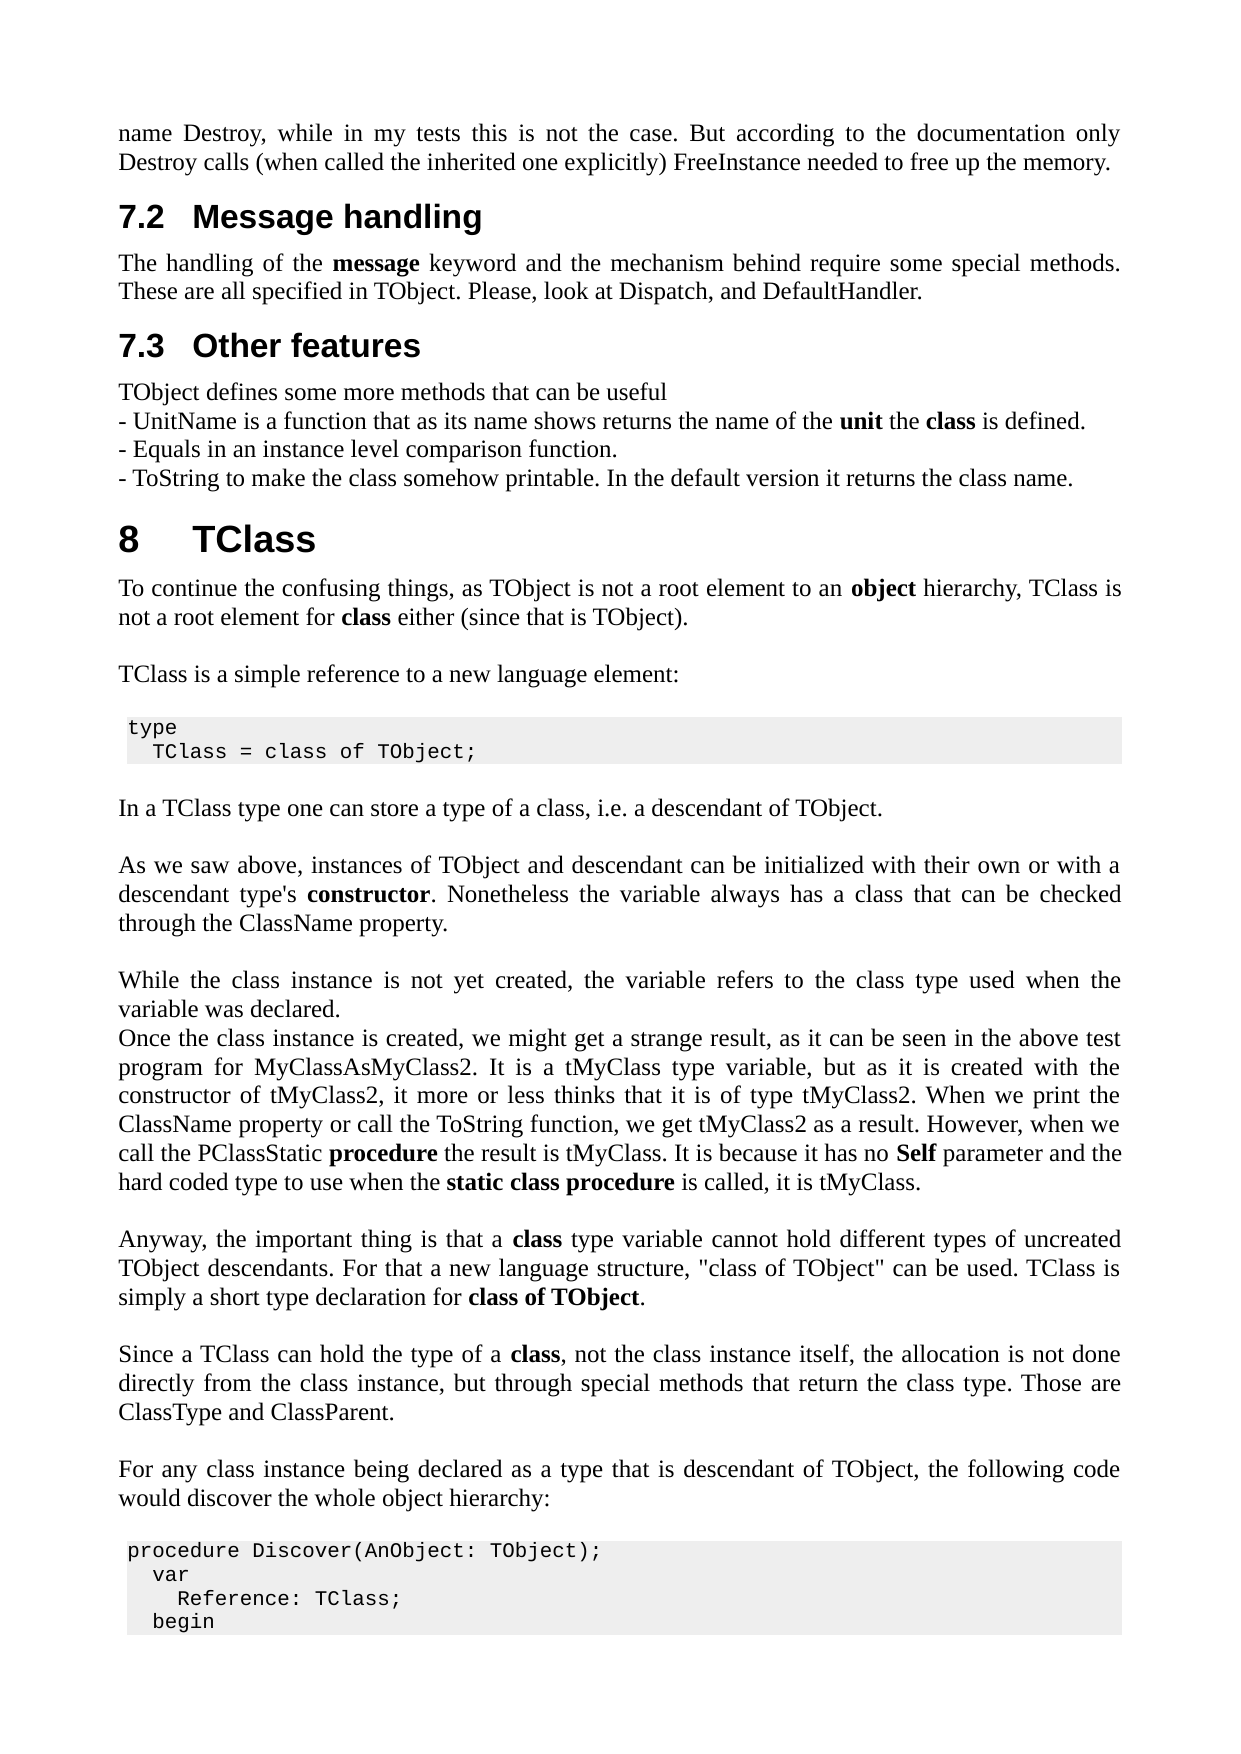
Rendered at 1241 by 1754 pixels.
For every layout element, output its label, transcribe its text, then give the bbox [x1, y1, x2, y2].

text In a TClass type one can store a type of a class, i.e. a descendant of TObject. [118, 793, 1122, 822]
text - UnitName is a function that as its name shows returns the name of the unit the class is defined. [118, 406, 1122, 434]
text var [127, 1564, 1122, 1588]
text TObject defines some more methods that can be useful [118, 377, 1122, 406]
text TClass = class of TObject; [127, 741, 1122, 764]
subtitle TClass [118, 517, 1122, 561]
subtitle Other features [118, 326, 1122, 364]
text For any class instance being declared as a type that is descendant of TObject, the following code would discover the whole object hierarchy: [118, 1454, 1122, 1512]
text Since a TClass can hold the type of a class, not the class instance itself, the allocation is not done directly from the class instance, but through special methods that return the class type. Those are ClassType and ClassParent. [118, 1339, 1122, 1426]
text Anyway, the important thing is that a class type variable cannot hold different types of uncreated TObject descendants. For that a new language structure, "class of TObject" can be used. TClass is simply a short type declaration for class of TObject. [118, 1224, 1122, 1311]
text procedure Discover(AnObject: TObject); [127, 1541, 1122, 1564]
text Reference: TClass; [127, 1588, 1122, 1611]
text Once the class instance is created, we might get a strange result, as it can be seen in the above test program for MyClassAsMyClass2. It is a tMyClass type variable, but as it is created with the constructor of tMyClass2, it more or less thinks that it is of type tMyClass2. When we print the ClassName property or call the ToString function, we get tMyClass2 as a result. However, when we call the PClassStatic procedure the result is tMyClass. It is because it has no Self parameter and the hard coded type to use when the static class procedure is called, it is tMyClass. [118, 1023, 1122, 1196]
subtitle Message handling [118, 196, 1122, 235]
text type [127, 717, 1122, 741]
text The handling of the message keyword and the mechanism behind require some special methods. These are all specified in TObject. Please, look at Dispatch, and DefaultHandler. [118, 248, 1122, 305]
text - ToString to make the class somehow printable. In the default version it returns the class name. [118, 463, 1122, 492]
text - Equals in an instance level comparison function. [118, 434, 1122, 463]
text begin [127, 1611, 1122, 1635]
text As we saw above, instances of TObject and descendant can be initialized with their own or with a descendant type's constructor. Nonetheless the variable always has a class that can be checked through the ClassName property. [118, 851, 1122, 937]
text While the class instance is not yet created, the variable refers to the class type used when the variable was declared. [118, 966, 1122, 1023]
text name Destroy, while in my tests this is not the case. But according to the documentation only Destroy calls (when called the inherited one explicitly) FreeInstance needed to free up the memory. [118, 118, 1122, 176]
text TClass is a simple reference to a new language element: [118, 659, 1122, 688]
text To continue the confusing things, as TObject is not a root element to an object hierarchy, TClass is not a root element for class either (since that is TObject). [118, 573, 1122, 631]
